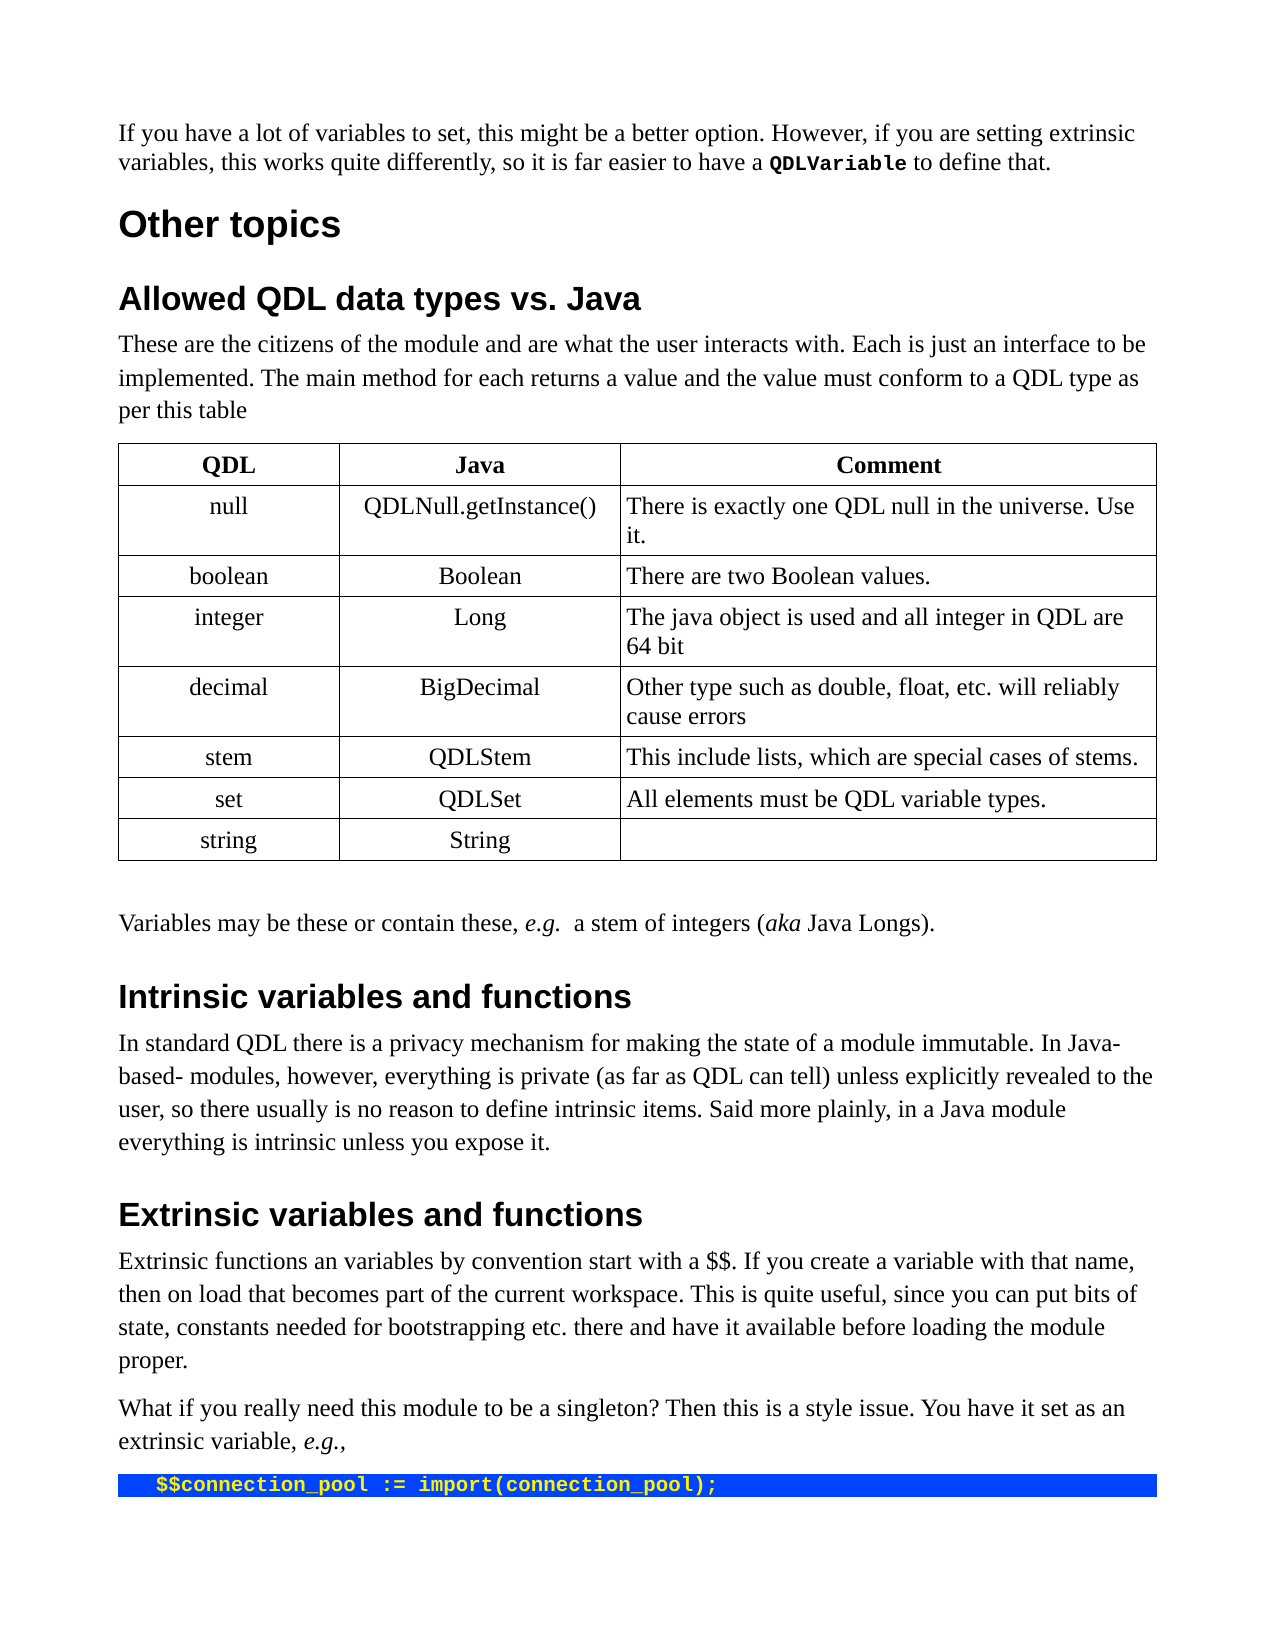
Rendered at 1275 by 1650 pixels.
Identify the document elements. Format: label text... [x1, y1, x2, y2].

text These are the citizens of the module and are what the user interacts with. Each is just an interface to be implemented. The main method for each returns a value and the value must conform to a QDL type as per this table [118, 329, 1157, 424]
table_cell Boolean [340, 556, 620, 596]
table_header Comment [621, 444, 1156, 484]
table_cell string [119, 819, 339, 859]
text $$connection_pool := import(connection_pool); [118, 1474, 1157, 1497]
table_header QDL [119, 444, 339, 484]
subtitle Extrinsic variables and functions [118, 1195, 1157, 1234]
table_cell set [119, 778, 339, 818]
table_cell boolean [119, 556, 339, 596]
subtitle Intrinsic variables and functions [118, 977, 1157, 1015]
table_cell The java object is used and all integer in QDL are 64 bit [621, 597, 1156, 666]
table_cell integer [119, 597, 339, 666]
table_cell There is exactly one QDL null in the universe. Use it. [621, 486, 1156, 554]
table_cell null [119, 486, 339, 554]
text If you have a lot of variables to set, this might be a better option. However, if you are setting extrinsic variables, this works quite differently, so it is far easier to have a QDLVariable to define that. [118, 118, 1157, 176]
table_cell QDLSet [340, 778, 620, 818]
table_cell Other type such as double, float, etc. will reliably cause errors [621, 667, 1156, 736]
table_cell All elements must be QDL variable types. [621, 778, 1156, 818]
table_cell QDLNull.getInstance() [340, 486, 620, 554]
table_cell decimal [119, 667, 339, 736]
table_cell QDLStem [340, 737, 620, 777]
text What if you really need this module to be a singleton? Then this is a style issue. You have it set as an extrinsic variable, e.g., [118, 1393, 1157, 1455]
table_cell stem [119, 737, 339, 777]
table_cell BigDecimal [340, 667, 620, 736]
text Variables may be these or contain these, e.g. a stem of integers (aka Java Longs). [118, 908, 1157, 937]
table_cell This include lists, which are special cases of stems. [621, 737, 1156, 777]
table_header Java [340, 444, 620, 484]
text Extrinsic functions an variables by convention start with a $$. If you create a variable with that name, then on load that becomes part of the current workspace. This is quite useful, since you can put bits of state, constants needed for bootstrapping etc. there and have it available before loading the module proper. [118, 1246, 1157, 1374]
text In standard QDL there is a privacy mechanism for making the state of a module immutable. In Java-based- modules, however, everything is private (as far as QDL can tell) unless explicitly revealed to the user, so there usually is no reason to define intrinsic items. Said more plainly, in a Java module everything is intrinsic unless you expose it. [118, 1028, 1157, 1156]
subtitle Allowed QDL data types vs. Java [118, 278, 1157, 317]
table_cell String [340, 819, 620, 859]
table_cell Long [340, 597, 620, 666]
table_cell [621, 819, 1156, 859]
table_cell There are two Boolean values. [621, 556, 1156, 596]
subtitle Other topics [118, 201, 1157, 245]
